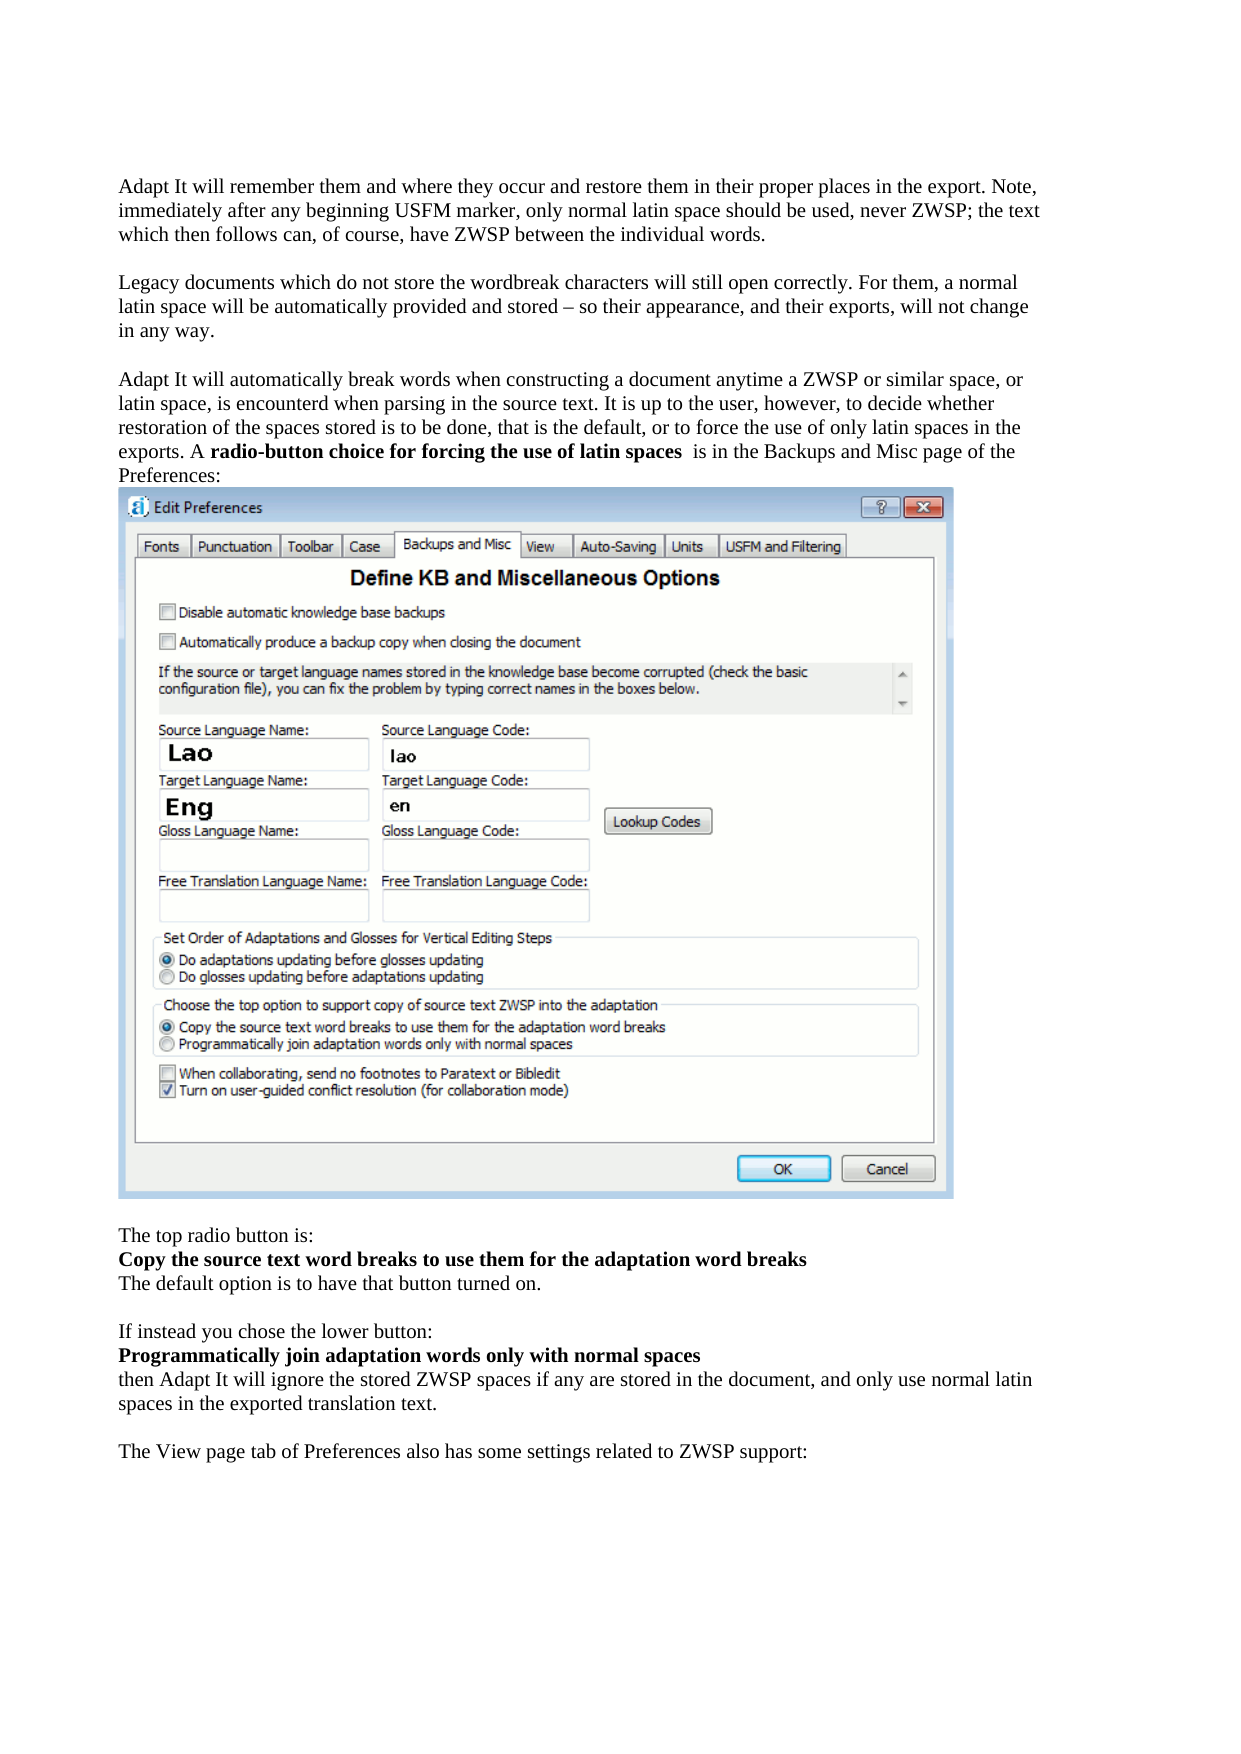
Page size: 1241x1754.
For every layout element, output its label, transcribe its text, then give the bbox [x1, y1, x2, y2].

picture [118, 487, 954, 1199]
text Programmatically join adaptation words only with normal spaces [118, 1343, 1048, 1367]
text Adapt It will automatically break words when constructing a document anytime a ZWSP or similar space, or latin space, is encounterd when parsing in the source text. It is up to the user, however, to decide whether restoration of the spaces stored is to be done, that is the default, or to force the use of only latin spaces in the exports. A radio-button choice for forcing the use of latin spaces is in the Backups and Misc page of the Preferences: [118, 367, 1048, 487]
text If instead you chose the lower button: [118, 1319, 1048, 1343]
text then Adapt It will ignore the stored ZWSP spaces if any are stored in the document, and only use normal latin spaces in the exported translation text. [118, 1367, 1048, 1415]
text Adapt It will remember them and where they occur and restore them in their proper places in the export. Note, immediately after any beginning USFM marker, only normal latin space should be used, never ZWSP; the text which then follows can, of course, have ZWSP between the individual words. [118, 174, 1048, 246]
text Legacy documents which do not store the wordbreak characters will still open correctly. For them, a normal latin space will be automatically provided and stored – so their appearance, and their exports, will not change in any way. [118, 270, 1048, 342]
text The top radio button is: [118, 1223, 1048, 1247]
text The default option is to have that button turned on. [118, 1271, 1048, 1295]
text Copy the source text word breaks to use them for the adaptation word breaks [118, 1247, 1048, 1271]
text The View page tab of Preferences also has some settings related to ZWSP support: [118, 1439, 1048, 1463]
